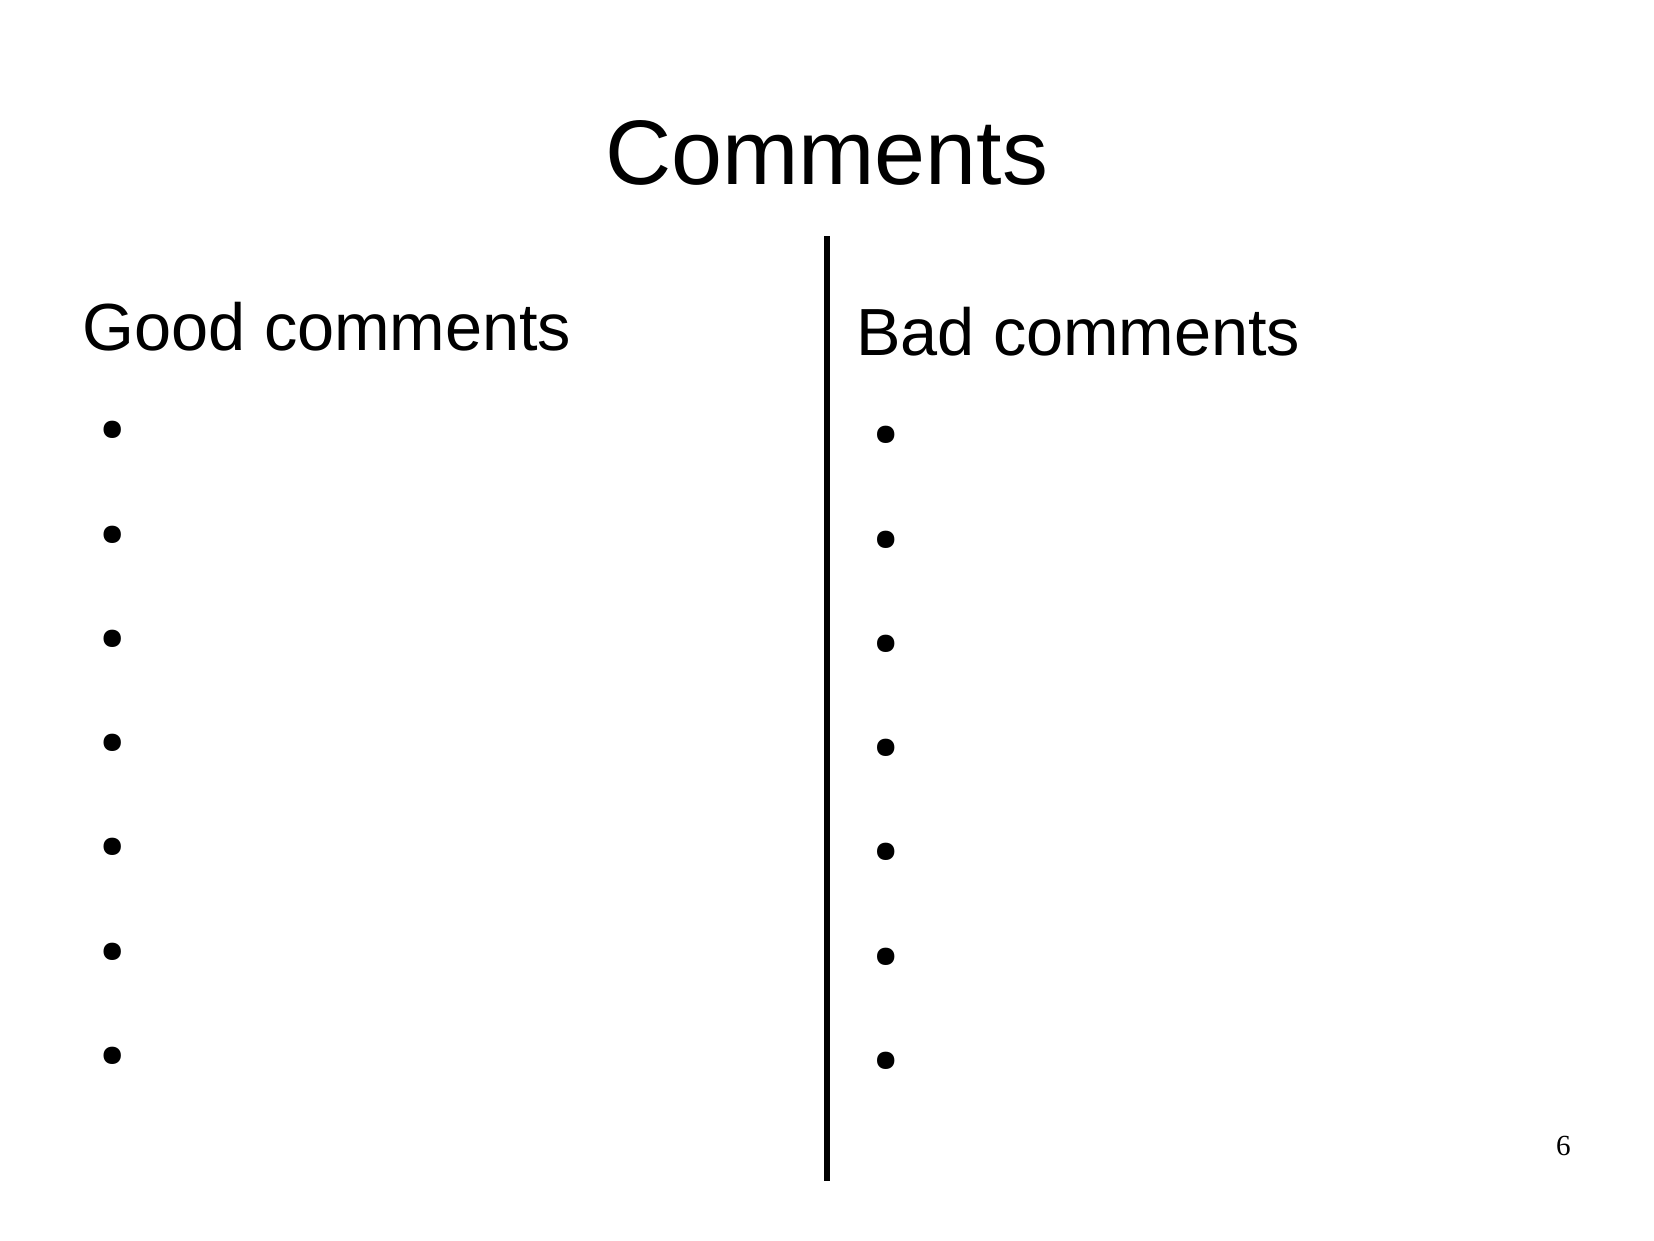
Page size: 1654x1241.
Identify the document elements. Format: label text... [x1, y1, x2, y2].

list Bad comments [856, 295, 1583, 1182]
title Comments [82, 49, 1571, 257]
list Good comments [82, 290, 809, 1170]
